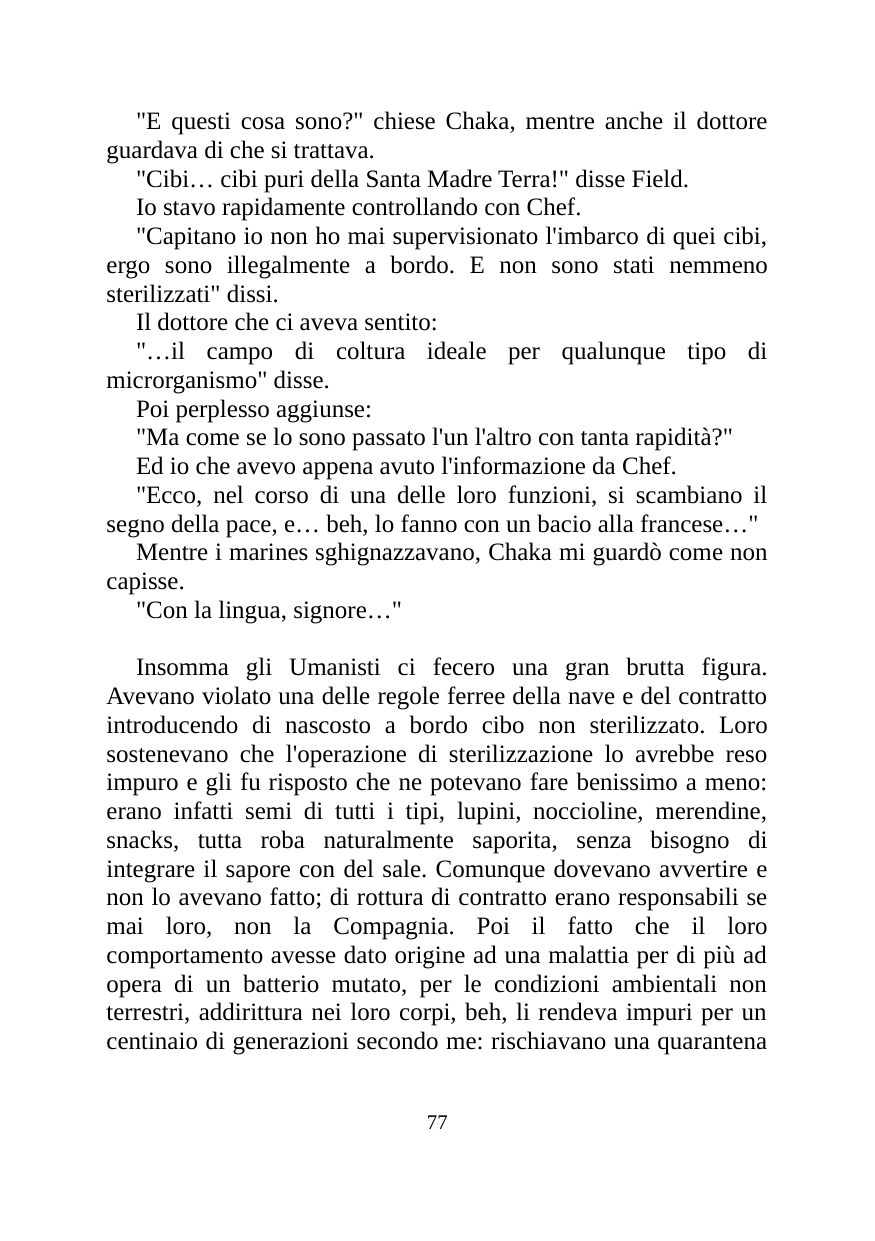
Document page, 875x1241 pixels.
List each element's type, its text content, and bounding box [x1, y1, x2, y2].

text "…il campo di coltura ideale per qualunque tipo di microrganismo" disse. [106, 336, 768, 394]
text Poi perplesso aggiunse: [106, 394, 768, 422]
text Insomma gli Umanisti ci fecero una gran brutta figura. Avevano violato una delle regole ferree della nave e del contratto introducendo di nascosto a bordo cibo non sterilizzato. Loro sostenevano che l'operazione di sterilizzazione lo avrebbe reso impuro e gli fu risposto che ne potevano fare benissimo a meno: erano infatti semi di tutti i tipi, lupini, noccioline, merendine, snacks, tutta roba naturalmente saporita, senza bisogno di integrare il sapore con del sale. Comunque dovevano avvertire e non lo avevano fatto; di rottura di contratto erano responsabili se mai loro, non la Compagnia. Poi il fatto che il loro comportamento avesse dato origine ad una malattia per di più ad opera di un batterio mutato, per le condizioni ambientali non terrestri, addirittura nei loro corpi, beh, li rendeva impuri per un centinaio di generazioni secondo me: rischiavano una quarantena [106, 652, 768, 1055]
text "Con la lingua, signore…" [106, 595, 768, 624]
text Ed io che avevo appena avuto l'informazione da Chef. [106, 451, 768, 480]
text Il dottore che ci aveva sentito: [106, 307, 768, 336]
text Io stavo rapidamente controllando con Chef. [106, 192, 768, 221]
text "Cibi… cibi puri della Santa Madre Terra!" disse Field. [106, 164, 768, 192]
text Mentre i marines sghignazzavano, Chaka mi guardò come non capisse. [106, 537, 768, 595]
text "Ma come se lo sono passato l'un l'altro con tanta rapidità?" [106, 422, 768, 451]
text "Ecco, nel corso di una delle loro funzioni, si scambiano il segno della pace, e… beh, lo fanno con un bacio alla francese…" [106, 480, 768, 537]
text "E questi cosa sono?" chiese Chaka, mentre anche il dottore guardava di che si trattava. [106, 106, 768, 164]
text "Capitano io non ho mai supervisionato l'imbarco di quei cibi, ergo sono illegalmente a bordo. E non sono stati nemmeno sterilizzati" dissi. [106, 221, 768, 307]
